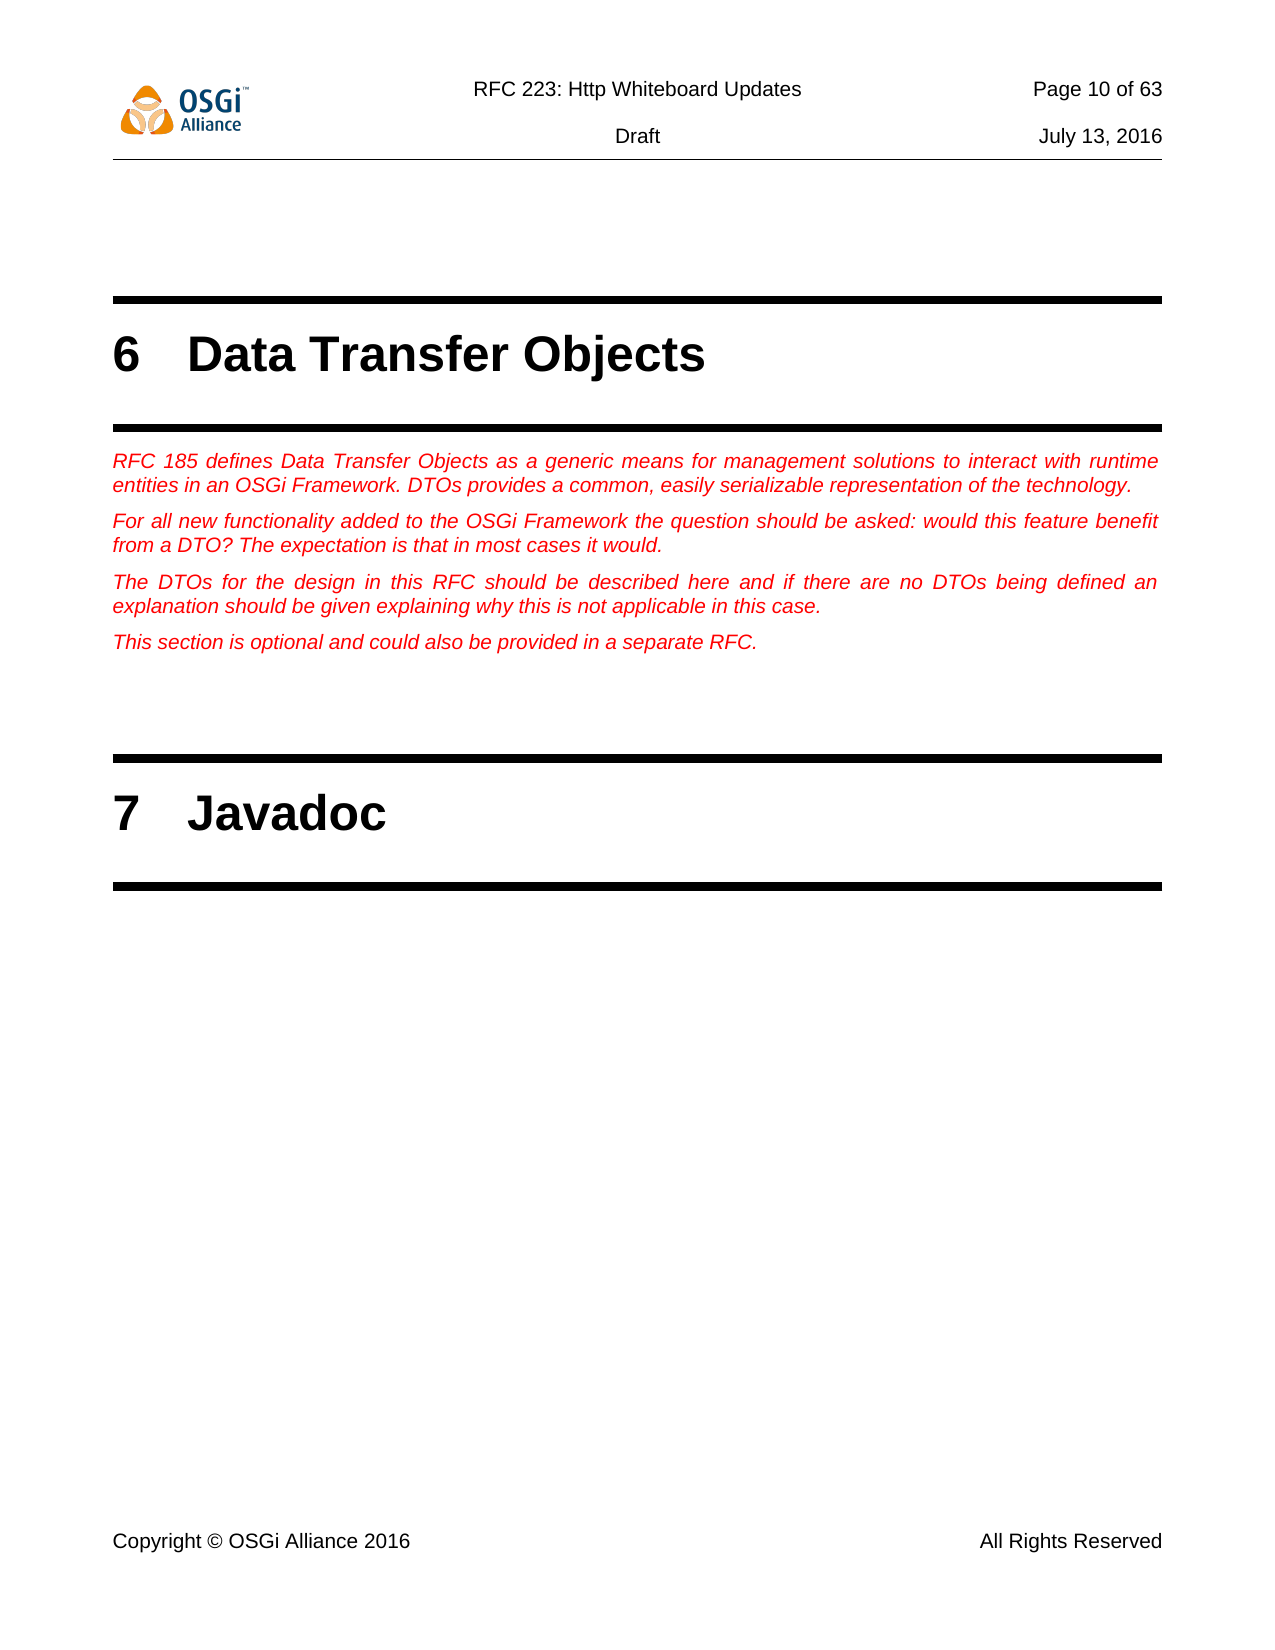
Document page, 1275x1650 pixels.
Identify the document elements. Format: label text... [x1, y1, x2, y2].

picture [113, 78, 257, 142]
subtitle Javadoc [112, 755, 1162, 891]
text This section is optional and could also be provided in a separate RFC. [112, 630, 1162, 654]
subtitle Data Transfer Objects [112, 297, 1162, 432]
text For all new functionality added to the OSGi Framework the question should be asked: would this feature benefit from a DTO? The expectation is that in most cases it would. [112, 509, 1162, 557]
text RFC 185 defines Data Transfer Objects as a generic means for management solutions to interact with runtime entities in an OSGi Framework. DTOs provides a common, easily serializable representation of the technology. [112, 449, 1162, 497]
text The DTOs for the design in this RFC should be described here and if there are no DTOs being defined an explanation should be given explaining why this is not applicable in this case. [112, 570, 1162, 618]
